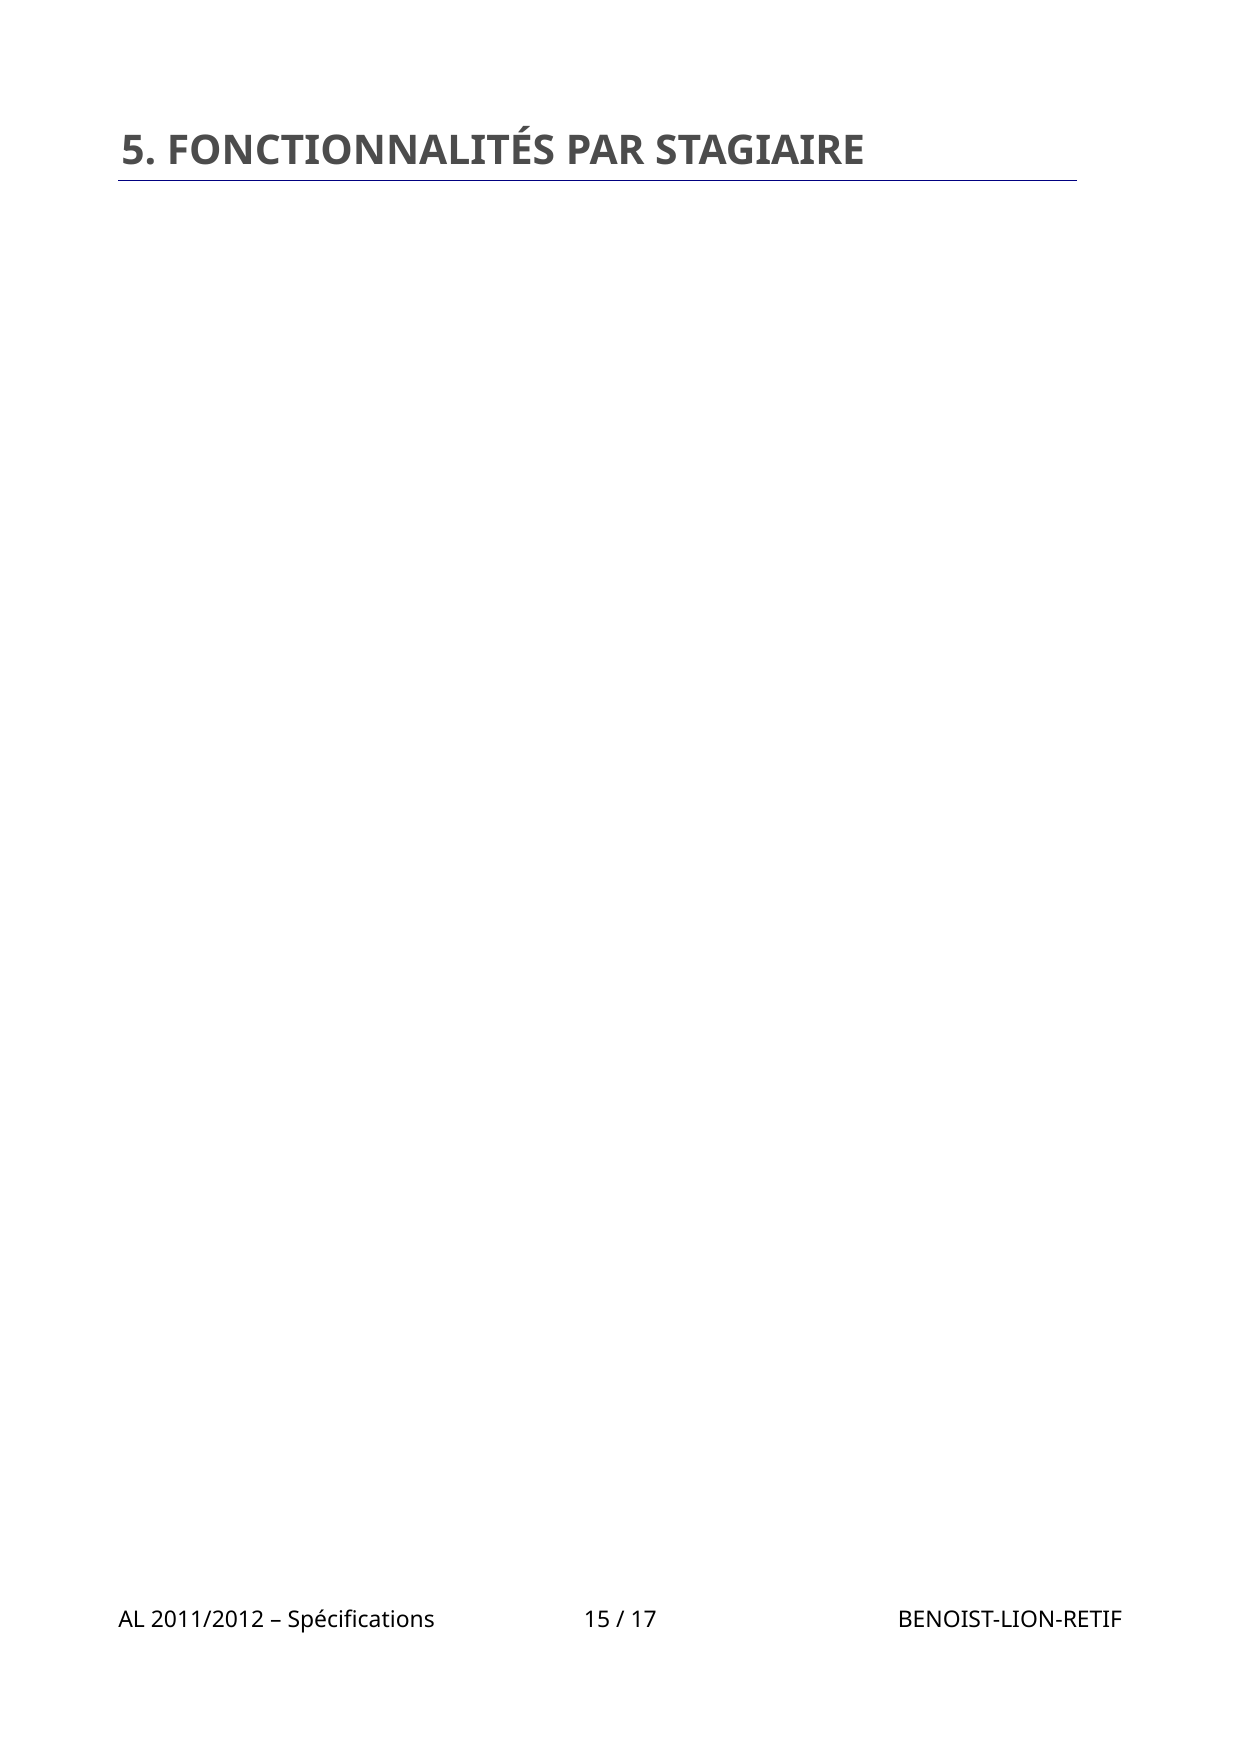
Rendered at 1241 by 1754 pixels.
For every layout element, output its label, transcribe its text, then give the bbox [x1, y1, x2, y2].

subtitle 5. Fonctionnalités par stagiaire [118, 118, 1077, 180]
